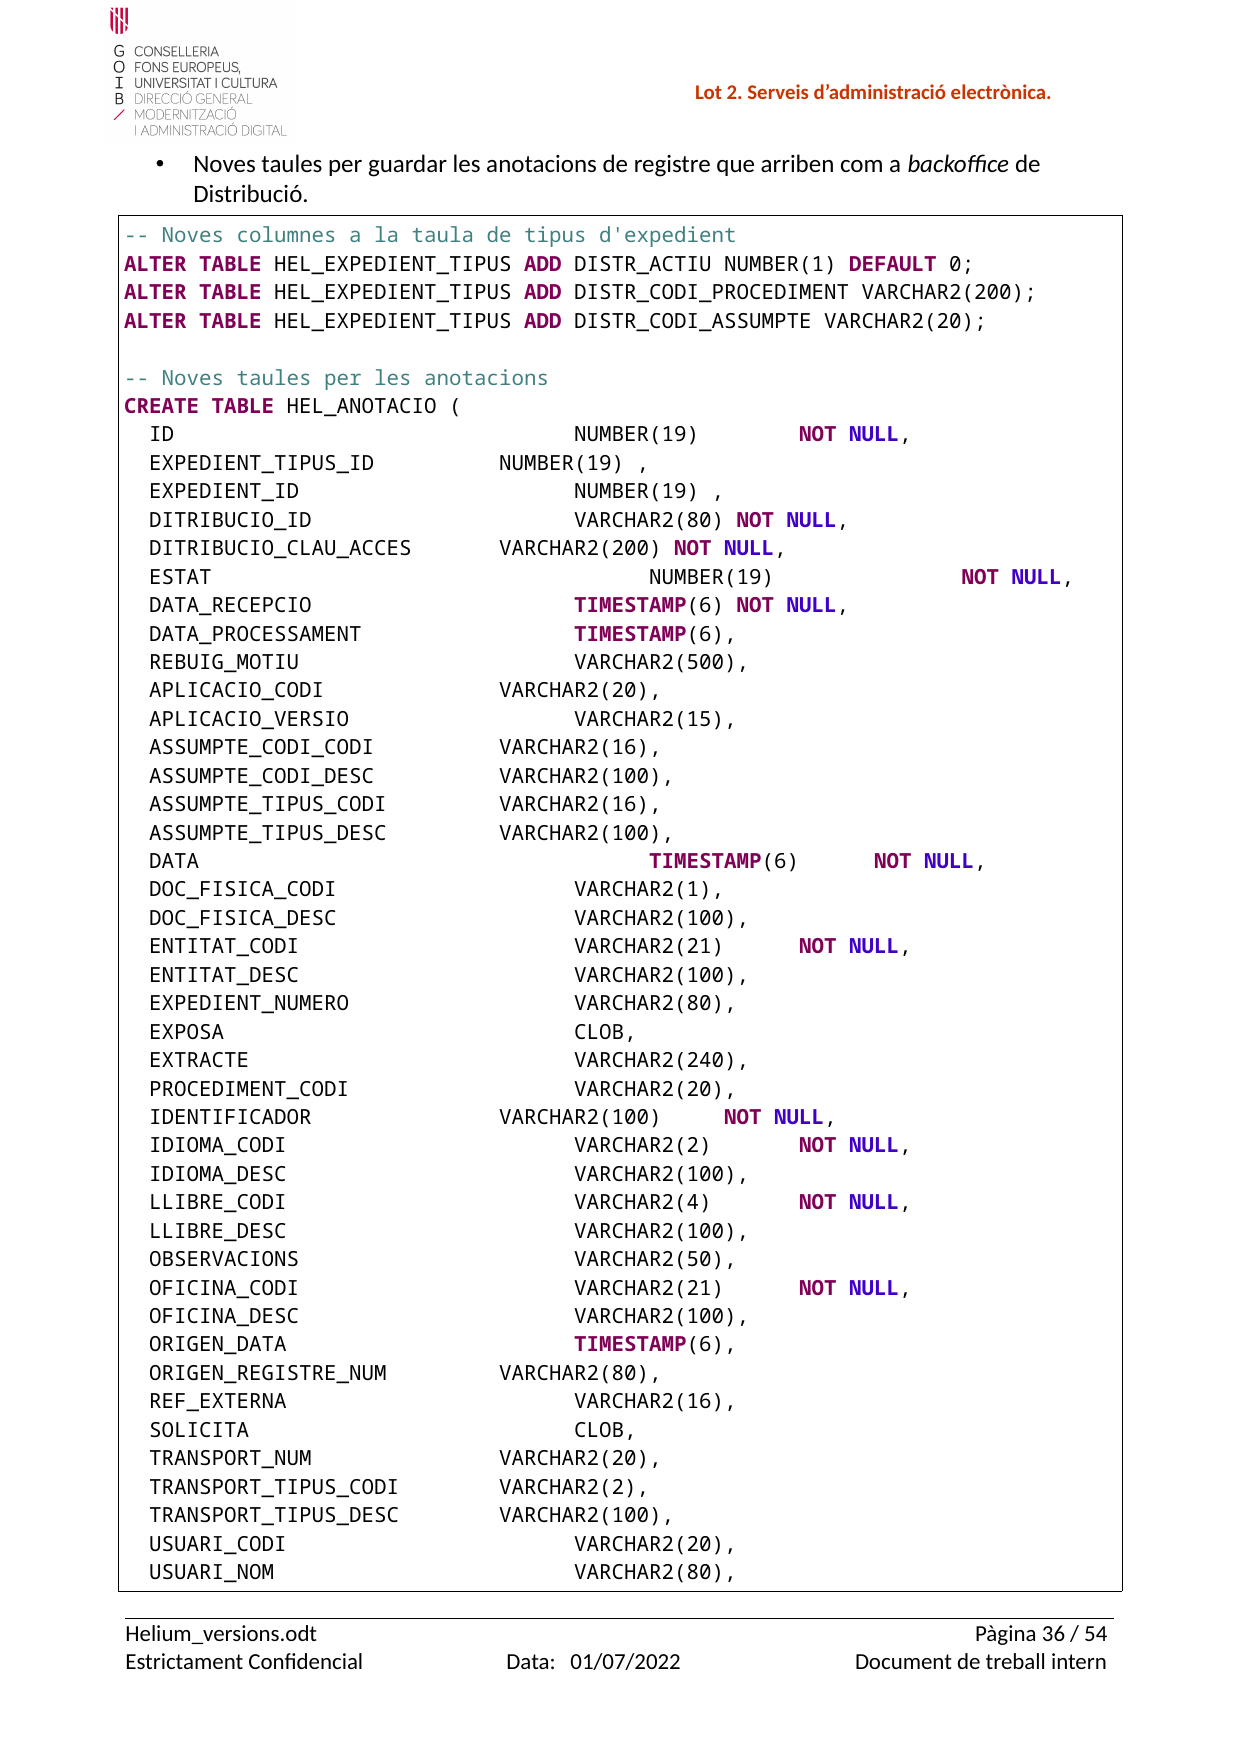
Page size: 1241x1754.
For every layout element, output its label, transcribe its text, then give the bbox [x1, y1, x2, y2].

table_header -- Noves columnes a la taula de tipus d'expedient ALTER TABLE HEL_EXPEDIENT_TIPUS ADD DISTR_ACTIU NUMBER(1) DEFAULT 0; ALTER TABLE HEL_EXPEDIENT_TIPUS ADD DISTR_CODI_PROCEDIMENT VARCHAR2(200); ALTER TABLE HEL_EXPEDIENT_TIPUS ADD DISTR_CODI_ASSUMPTE VARCHAR2(20); -- Noves taules per les anotacions CREATE TABLE HEL_ANOTACIO ( ID NUMBER(19) NOT NULL, EXPEDIENT_TIPUS_ID NUMBER(19) , EXPEDIENT_ID NUMBER(19) , DITRIBUCIO_ID VARCHAR2(80) NOT NULL, DITRIBUCIO_CLAU_ACCES VARCHAR2(200) NOT NULL, ESTAT NUMBER(19) NOT NULL, DATA_RECEPCIO TIMESTAMP(6) NOT NULL, DATA_PROCESSAMENT TIMESTAMP(6), REBUIG_MOTIU VARCHAR2(500), APLICACIO_CODI VARCHAR2(20), APLICACIO_VERSIO VARCHAR2(15), ASSUMPTE_CODI_CODI VARCHAR2(16), ASSUMPTE_CODI_DESC VARCHAR2(100), ASSUMPTE_TIPUS_CODI VARCHAR2(16), ASSUMPTE_TIPUS_DESC VARCHAR2(100), DATA TIMESTAMP(6) NOT NULL, DOC_FISICA_CODI VARCHAR2(1), DOC_FISICA_DESC VARCHAR2(100), ENTITAT_CODI VARCHAR2(21) NOT NULL, ENTITAT_DESC VARCHAR2(100), EXPEDIENT_NUMERO VARCHAR2(80), EXPOSA CLOB, EXTRACTE VARCHAR2(240), PROCEDIMENT_CODI VARCHAR2(20), IDENTIFICADOR VARCHAR2(100) NOT NULL, IDIOMA_CODI VARCHAR2(2) NOT NULL, IDIOMA_DESC VARCHAR2(100), LLIBRE_CODI VARCHAR2(4) NOT NULL, LLIBRE_DESC VARCHAR2(100), OBSERVACIONS VARCHAR2(50), OFICINA_CODI VARCHAR2(21) NOT NULL, OFICINA_DESC VARCHAR2(100), ORIGEN_DATA TIMESTAMP(6), ORIGEN_REGISTRE_NUM VARCHAR2(80), REF_EXTERNA VARCHAR2(16), SOLICITA CLOB, TRANSPORT_NUM VARCHAR2(20), TRANSPORT_TIPUS_CODI VARCHAR2(2), TRANSPORT_TIPUS_DESC VARCHAR2(100), USUARI_CODI VARCHAR2(20), USUARI_NOM VARCHAR2(80), [119, 216, 1122, 1591]
picture [100, 0, 297, 144]
list Noves taules per guardar les anotacions de registre que arriben com a backoffice de Distribució. [156, 148, 1122, 209]
